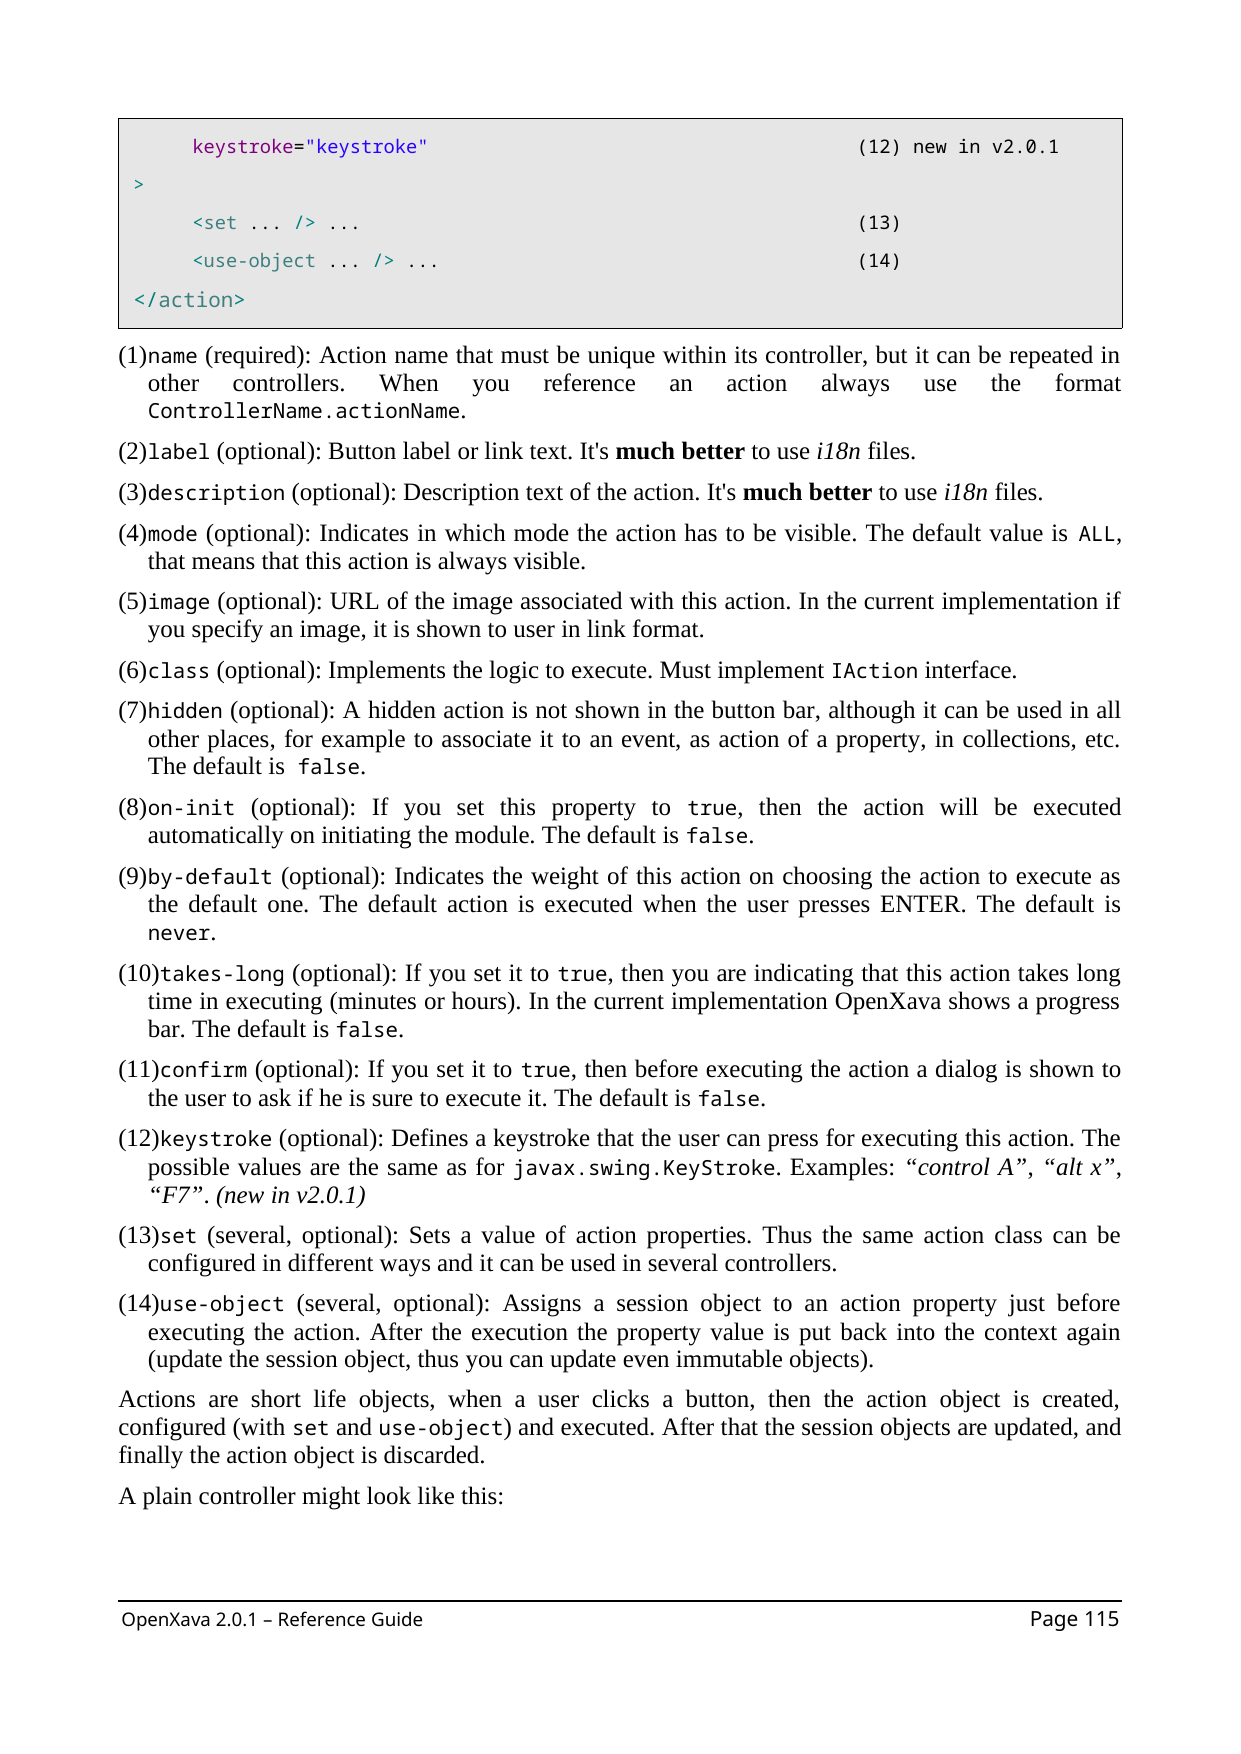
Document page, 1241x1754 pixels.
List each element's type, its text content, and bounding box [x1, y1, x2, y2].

list mode (optional): Indicates in which mode the action has to be visible. The default value is ALL, that means that this action is always visible. [118, 519, 1122, 575]
list takes-long (optional): If you set it to true, then you are indicating that this action takes long time in executing (minutes or hours). In the current implementation OpenXava shows a progress bar. The default is false. [118, 959, 1122, 1043]
list name (required): Action name that must be unique within its controller, but it can be repeated in other controllers. When you reference an action always use the format ControllerName.actionName. [118, 341, 1122, 425]
text Actions are short life objects, when a user clicks a button, then the action object is created, configured (with set and use-object) and executed. After that the session objects are updated, and finally the action object is discarded. [118, 1386, 1122, 1469]
list label (optional): Button label or link text. It's much better to use i18n files. [118, 437, 1122, 466]
list image (optional): URL of the image associated with this action. In the current implementation if you specify an image, it is shown to user in link format. [118, 587, 1122, 643]
list hidden (optional): A hidden action is not shown in the button bar, although it can be used in all other places, for example to associate it to an event, as action of a property, in collections, etc. The default is false. [118, 696, 1122, 781]
list description (optional): Description text of the action. It's much better to use i18n files. [118, 478, 1122, 506]
list on-init (optional): If you set this property to true, then the action will be executed automatically on initiating the module. The default is false. [118, 793, 1122, 849]
list use-object (several, optional): Assigns a session object to an action property just before executing the action. After the execution the property value is put back into the context again (update the session object, thus you can update even immutable objects). [118, 1289, 1122, 1373]
text </action> [119, 270, 1122, 328]
list set (several, optional): Sets a value of action properties. Thus the same action class can be configured in different ways and it can be used in several controllers. [118, 1221, 1122, 1277]
text > [119, 156, 1122, 194]
text <use-object ... /> ... (14) [119, 232, 1122, 270]
list confirm (optional): If you set it to true, then before executing the action a dialog is shown to the user to ask if he is sure to execute it. The default is false. [118, 1055, 1122, 1112]
text keystroke="keystroke" (12) new in v2.0.1 [119, 119, 1122, 156]
list class (optional): Implements the logic to execute. Must implement IAction interface. [118, 656, 1122, 684]
text <set ... /> ... (13) [119, 194, 1122, 232]
list by-default (optional): Indicates the weight of this action on choosing the action to execute as the default one. The default action is executed when the user presses ENTER. The default is never. [118, 862, 1122, 946]
text A plain controller might look like this: [118, 1482, 1122, 1509]
list keystroke (optional): Defines a keystroke that the user can press for executing this action. The possible values are the same as for javax.swing.KeyStroke. Examples: “control A”, “alt x”, “F7”. (new in v2.0.1) [118, 1124, 1122, 1208]
